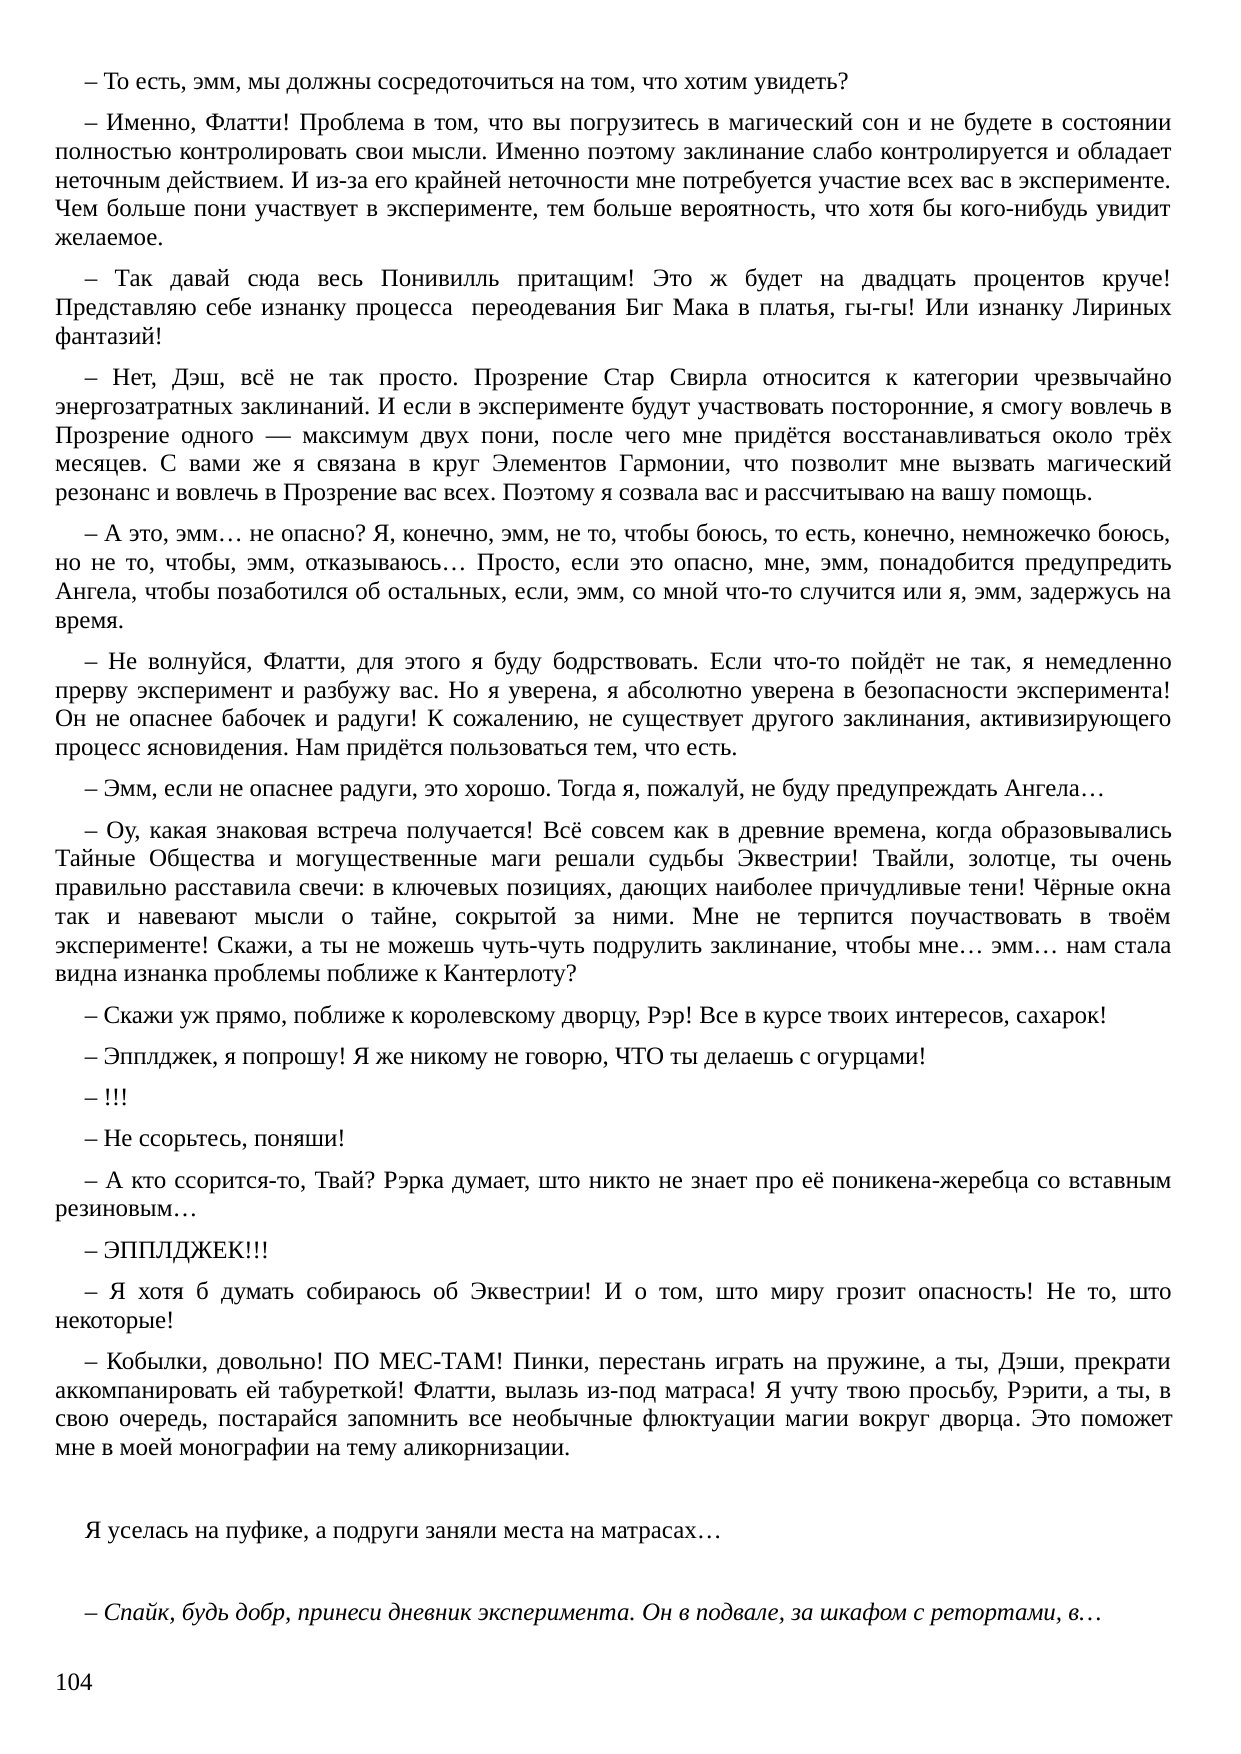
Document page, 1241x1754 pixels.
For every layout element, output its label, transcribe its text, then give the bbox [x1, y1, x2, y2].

text Я уселась на пуфике, а подруги заняли места на матрасах… [55, 1515, 1173, 1543]
text – Не ссорьтесь, поняши! [55, 1123, 1173, 1152]
text – Нет, Дэш, всё не так просто. Прозрение Стар Свирла относится к категории чрезвычайно энергозатратных заклинаний. И если в эксперименте будут участвовать посторонние, я смогу вовлечь в Прозрение одного — максимум двух пони, после чего мне придётся восстанавливаться около трёх месяцев. С вами же я связана в круг Элементов Гармонии, что позволит мне вызвать магический резонанс и вовлечь в Прозрение вас всех. Поэтому я созвала вас и рассчитываю на вашу помощь. [55, 362, 1173, 506]
text – ЭППЛДЖЕК!!! [55, 1235, 1173, 1263]
text – Эпплджек, я попрошу! Я же никому не говорю, ЧТО ты делаешь с огурцами! [55, 1041, 1173, 1070]
text – А это, эмм… не опасно? Я, конечно, эмм, не то, чтобы боюсь, то есть, конечно, немножечко боюсь, но не то, чтобы, эмм, отказываюсь… Просто, если это опасно, мне, эмм, понадобится предупредить Ангела, чтобы позаботился об остальных, если, эмм, со мной что-то случится или я, эмм, задержусь на время. [55, 518, 1173, 633]
text – То есть, эмм, мы должны сосредоточиться на том, что хотим увидеть? [55, 66, 1173, 95]
text – Кобылки, довольно! ПО МЕС-ТАМ! Пинки, перестань играть на пружине, а ты, Дэши, прекрати аккомпанировать ей табуреткой! Флатти, вылазь из-под матраса! Я учту твою просьбу, Рэрити, а ты, в свою очередь, постарайся запомнить все необычные флюктуации магии вокруг дворца. Это поможет мне в моей монографии на тему аликорнизации. [55, 1346, 1173, 1461]
text – Спайк, будь добр, принеси дневник эксперимента. Он в подвале, за шкафом с ретортами, в… [55, 1597, 1173, 1626]
text – Именно, Флатти! Проблема в том, что вы погрузитесь в магический сон и не будете в состоянии полностью контролировать свои мысли. Именно поэтому заклинание слабо контролируется и обладает неточным действием. И из-за его крайней неточности мне потребуется участие всех вас в эксперименте. Чем больше пони участвует в эксперименте, тем больше вероятность, что хотя бы кого-нибудь увидит желаемое. [55, 107, 1173, 251]
text – Эмм, если не опаснее радуги, это хорошо. Тогда я, пожалуй, не буду предупреждать Ангела… [55, 773, 1173, 802]
text – А кто ссорится-то, Твай? Рэрка думает, што никто не знает про её поникена-жеребца со вставным резиновым… [55, 1165, 1173, 1222]
text – Оу, какая знаковая встреча получается! Всё совсем как в древние времена, когда образовывались Тайные Общества и могущественные маги решали судьбы Эквестрии! Твайли, золотце, ты очень правильно расставила свечи: в ключевых позициях, дающих наиболее причудливые тени! Чёрные окна так и навевают мысли о тайне, сокрытой за ними. Мне не терпится поучаствовать в твоём эксперименте! Скажи, а ты не можешь чуть-чуть подрулить заклинание, чтобы мне… эмм… нам стала видна изнанка проблемы поближе к Кантерлоту? [55, 815, 1173, 987]
text – Так давай сюда весь Понивилль притащим! Это ж будет на двадцать процентов круче! Представляю себе изнанку процесса переодевания Биг Мака в платья, гы-гы! Или изнанку Лириных фантазий! [55, 263, 1173, 350]
text – Скажи уж прямо, поближе к королевскому дворцу, Рэр! Все в курсе твоих интересов, сахарок! [55, 1000, 1173, 1028]
text – Не волнуйся, Флатти, для этого я буду бодрствовать. Если что-то пойдёт не так, я немедленно прерву эксперимент и разбужу вас. Но я уверена, я абсолютно уверена в безопасности эксперимента! Он не опаснее бабочек и радуги! К сожалению, не существует другого заклинания, активизирующего процесс ясновидения. Нам придётся пользоваться тем, что есть. [55, 646, 1173, 761]
text – !!! [55, 1082, 1173, 1111]
text – Я хотя б думать собираюсь об Эквестрии! И о том, што миру грозит опасность! Не то, што некоторые! [55, 1276, 1173, 1333]
